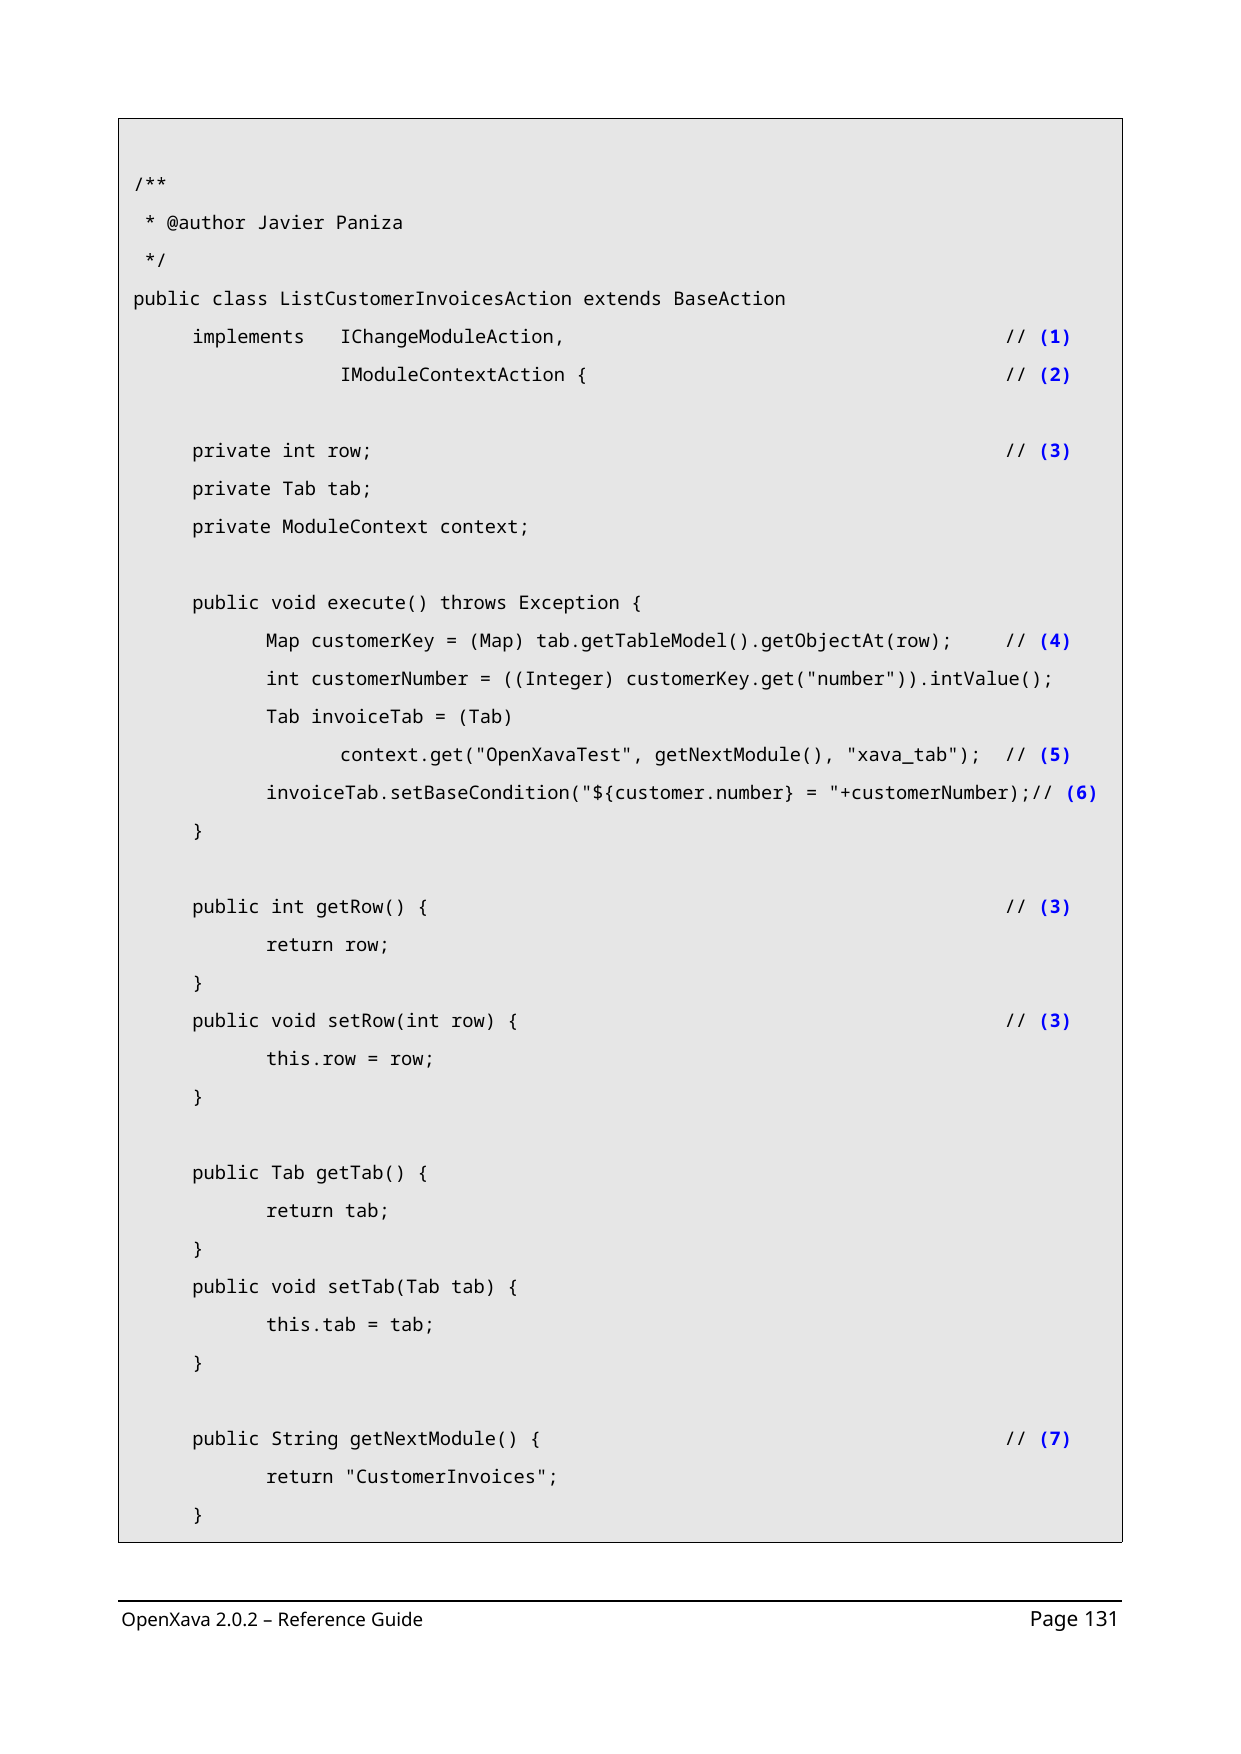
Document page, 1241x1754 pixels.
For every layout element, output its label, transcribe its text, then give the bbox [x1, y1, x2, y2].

text private Tab tab; [119, 460, 1122, 498]
text } [119, 1487, 1122, 1542]
text /** [119, 156, 1122, 194]
text private ModuleContext context; [119, 498, 1122, 536]
text } [119, 1069, 1122, 1107]
text this.tab = tab; [119, 1297, 1122, 1335]
text this.row = row; [119, 1031, 1122, 1069]
text public void setRow(int row) { // (3) [119, 993, 1122, 1031]
text int customerNumber = ((Integer) customerKey.get("number")).intValue(); [119, 650, 1122, 688]
text return tab; [119, 1183, 1122, 1221]
text implements IChangeModuleAction, // (1) [119, 308, 1122, 346]
text invoiceTab.setBaseCondition("${customer.number} = "+customerNumber);// (6) [119, 764, 1122, 802]
text } [119, 1335, 1122, 1373]
text Map customerKey = (Map) tab.getTableModel().getObjectAt(row); // (4) [119, 612, 1122, 650]
text public void execute() throws Exception { [119, 574, 1122, 612]
text */ [119, 232, 1122, 270]
text } [119, 954, 1122, 993]
text return "CustomerInvoices"; [119, 1449, 1122, 1487]
text private int row; // (3) [119, 422, 1122, 460]
text return row; [119, 917, 1122, 954]
text context.get("OpenXavaTest", getNextModule(), "xava_tab"); // (5) [119, 726, 1122, 764]
text } [119, 802, 1122, 841]
text public int getRow() { // (3) [119, 878, 1122, 917]
text } [119, 1221, 1122, 1259]
text public class ListCustomerInvoicesAction extends BaseAction [119, 270, 1122, 308]
text * @author Javier Paniza [119, 194, 1122, 232]
text public Tab getTab() { [119, 1145, 1122, 1183]
text public void setTab(Tab tab) { [119, 1259, 1122, 1297]
text public String getNextModule() { // (7) [119, 1411, 1122, 1449]
text IModuleContextAction { // (2) [119, 346, 1122, 384]
text Tab invoiceTab = (Tab) [119, 688, 1122, 726]
